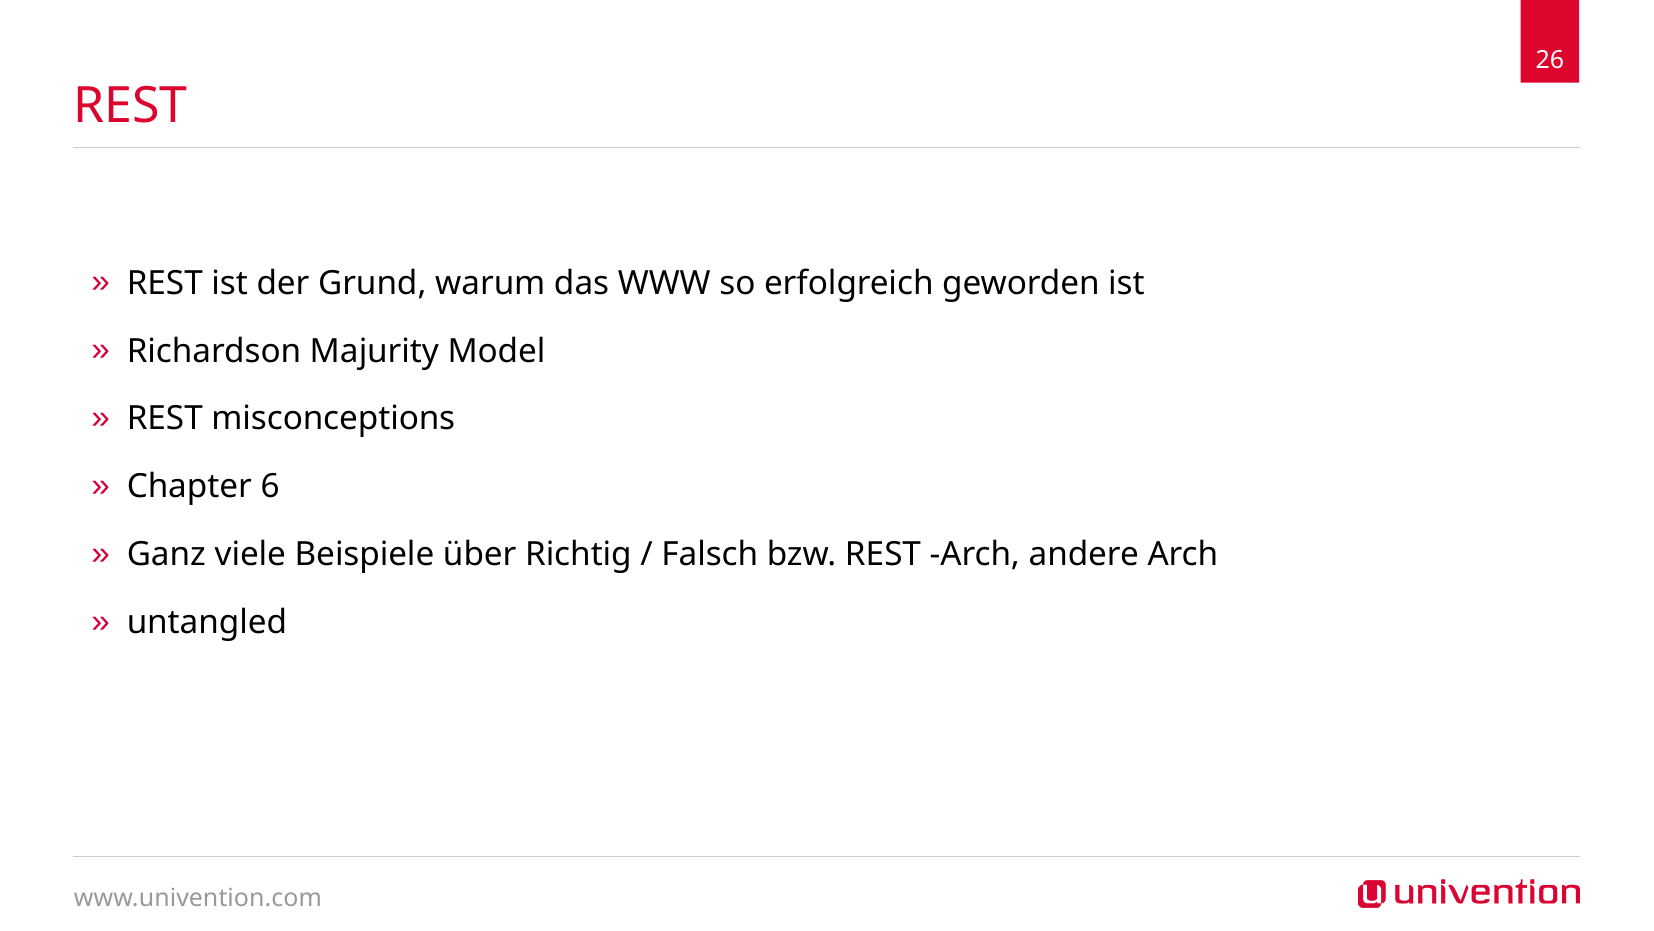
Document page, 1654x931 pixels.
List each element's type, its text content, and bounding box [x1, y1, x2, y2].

picture [1358, 879, 1580, 908]
list REST ist der Grund, warum das WWW so erfolgreich geworden ist Richardson Majurity Model REST misconceptions Chapter 6 Ganz viele Beispiele über Richtig / Falsch bzw. REST -Arch, andere Arch untangled [73, 236, 1580, 827]
title REST [73, 59, 1580, 148]
